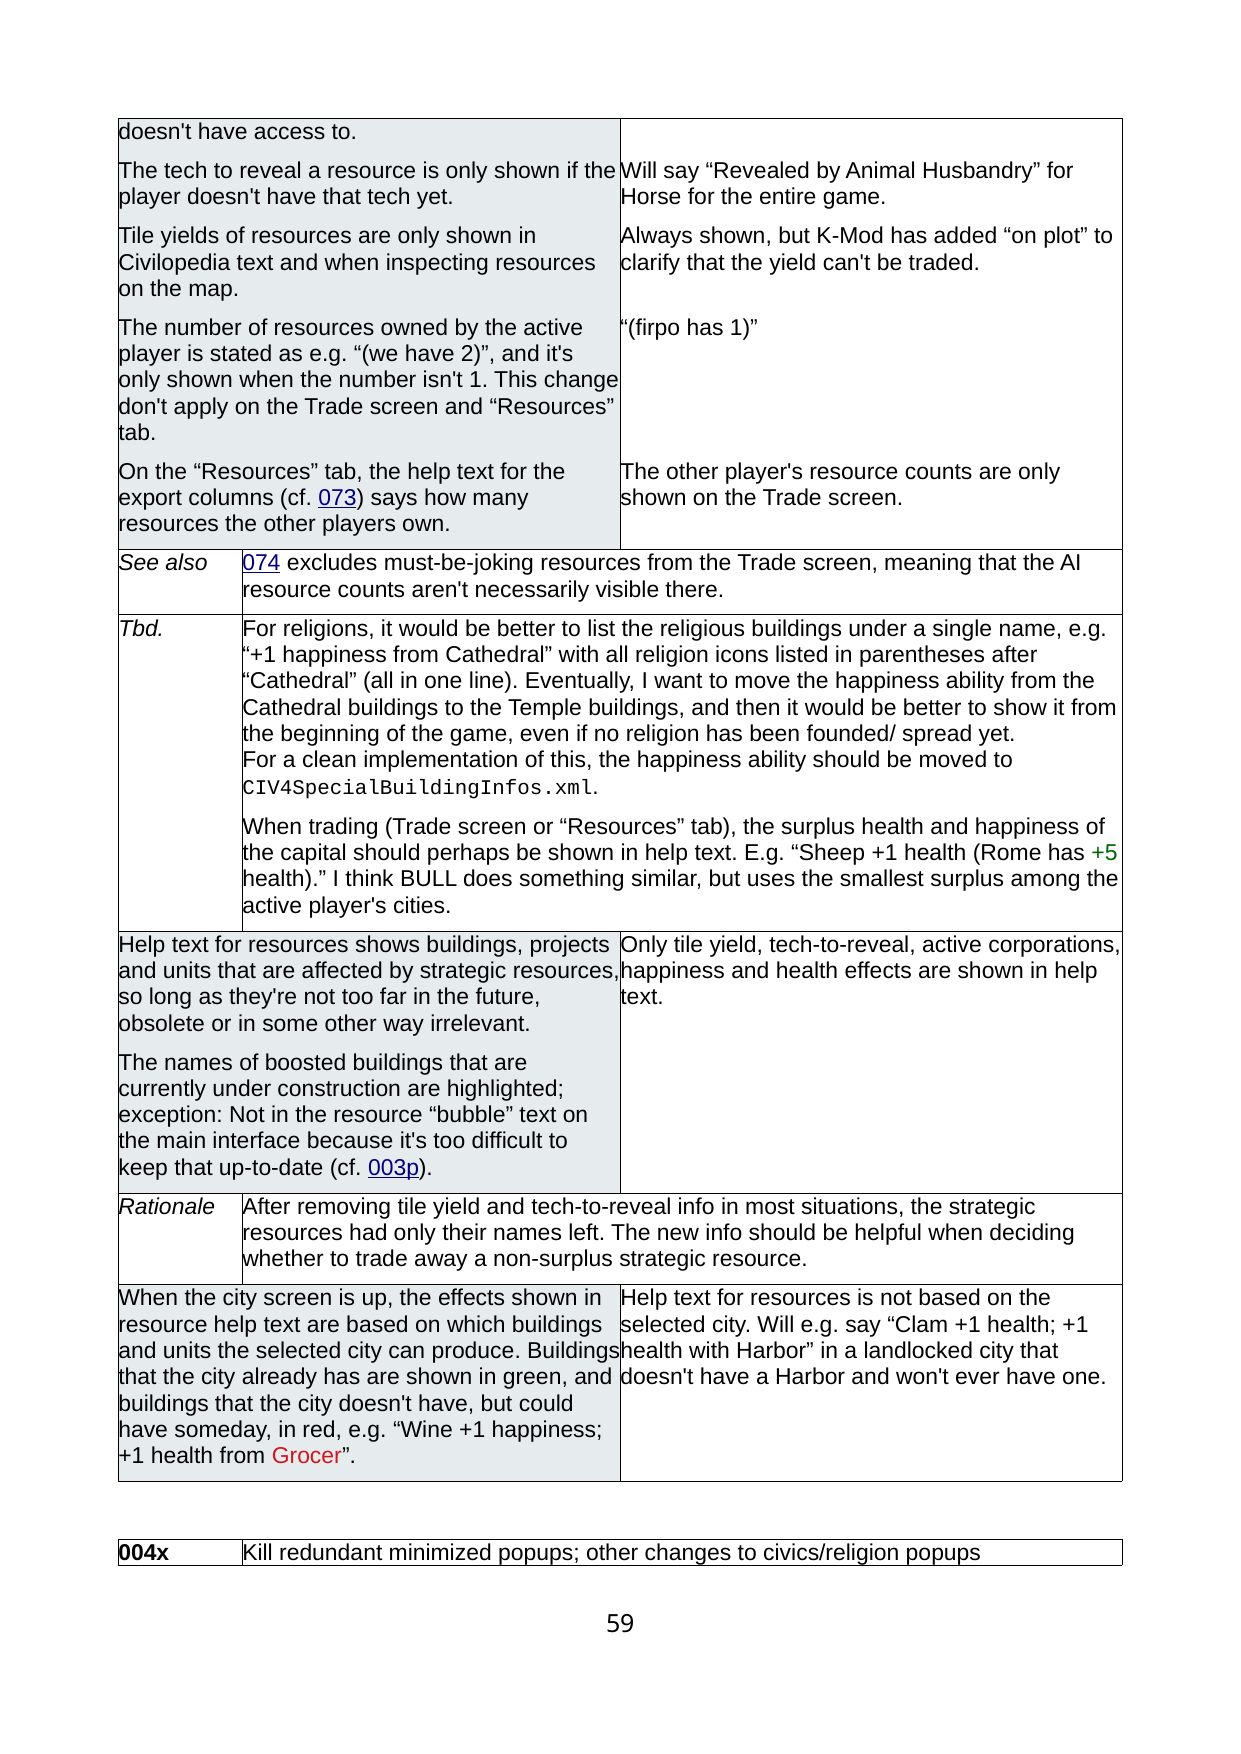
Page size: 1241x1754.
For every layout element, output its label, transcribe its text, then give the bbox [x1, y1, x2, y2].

table_cell Help text for resources is not based on the selected city. Will e.g. say “Clam +1 health; +1 health with Harbor” in a landlocked city that doesn't have a Harbor and won't ever have one. [621, 1285, 1122, 1481]
table_cell When the city screen is up, the effects shown in resource help text are based on which buildings and units the selected city can produce. Buildings that the city already has are shown in green, and buildings that the city doesn't have, but could have someday, in red, e.g. “Wine +1 happiness; +1 health from Grocer”. [119, 1285, 620, 1481]
table_header 004x [119, 1540, 242, 1565]
table_cell Will say “Revealed by Animal Husbandry” for Horse for the entire game. Always shown, but K-Mod has added “on plot” to clarify that the yield can't be traded. “(firpo has 1)” The other player's resource counts are only shown on the Trade screen. [621, 119, 1122, 549]
table_cell Tbd. [119, 615, 242, 931]
table_cell doesn't have access to. The tech to reveal a resource is only shown if the player doesn't have that tech yet. Tile yields of resources are only shown in Civilopedia text and when inspecting resources on the map. The number of resources owned by the active player is stated as e.g. “(we have 2)”, and it's only shown when the number isn't 1. This change don't apply on the Trade screen and “Resources” tab. On the “Resources” tab, the help text for the export columns (cf. 073) says how many resources the other players own. [119, 119, 620, 549]
table_cell Only tile yield, tech-to-reveal, active corporations, happiness and health effects are shown in help text. [621, 932, 1122, 1193]
table_cell For religions, it would be better to list the religious buildings under a single name, e.g. “+1 happiness from Cathedral” with all religion icons listed in parentheses after “Cathedral” (all in one line). Eventually, I want to move the happiness ability from the Cathedral buildings to the Temple buildings, and then it would be better to show it from the beginning of the game, even if no religion has been founded/ spread yet. For a clean implementation of this, the happiness ability should be moved to CIV4SpecialBuildingInfos.xml. When trading (Trade screen or “Resources” tab), the surplus health and happiness of the capital should perhaps be shown in help text. E.g. “Sheep +1 health (Rome has +5 health).” I think BULL does something similar, but uses the smallest surplus among the active player's cities. [243, 615, 1122, 931]
table_cell Help text for resources shows buildings, projects and units that are affected by strategic resources, so long as they're not too far in the future, obsolete or in some other way irrelevant. The names of boosted buildings that are currently under construction are highlighted; exception: Not in the resource “bubble” text on the main interface because it's too difficult to keep that up-to-date (cf. 003p). [119, 932, 620, 1193]
table_cell See also [119, 550, 242, 614]
table_cell Rationale [119, 1194, 242, 1284]
table_header Kill redundant minimized popups; other changes to civics/religion popups [243, 1540, 1122, 1565]
table_cell 074 excludes must-be-joking resources from the Trade screen, meaning that the AI resource counts aren't necessarily visible there. [243, 550, 1122, 614]
table_cell After removing tile yield and tech-to-reveal info in most situations, the strategic resources had only their names left. The new info should be helpful when deciding whether to trade away a non-surplus strategic resource. [243, 1194, 1122, 1284]
